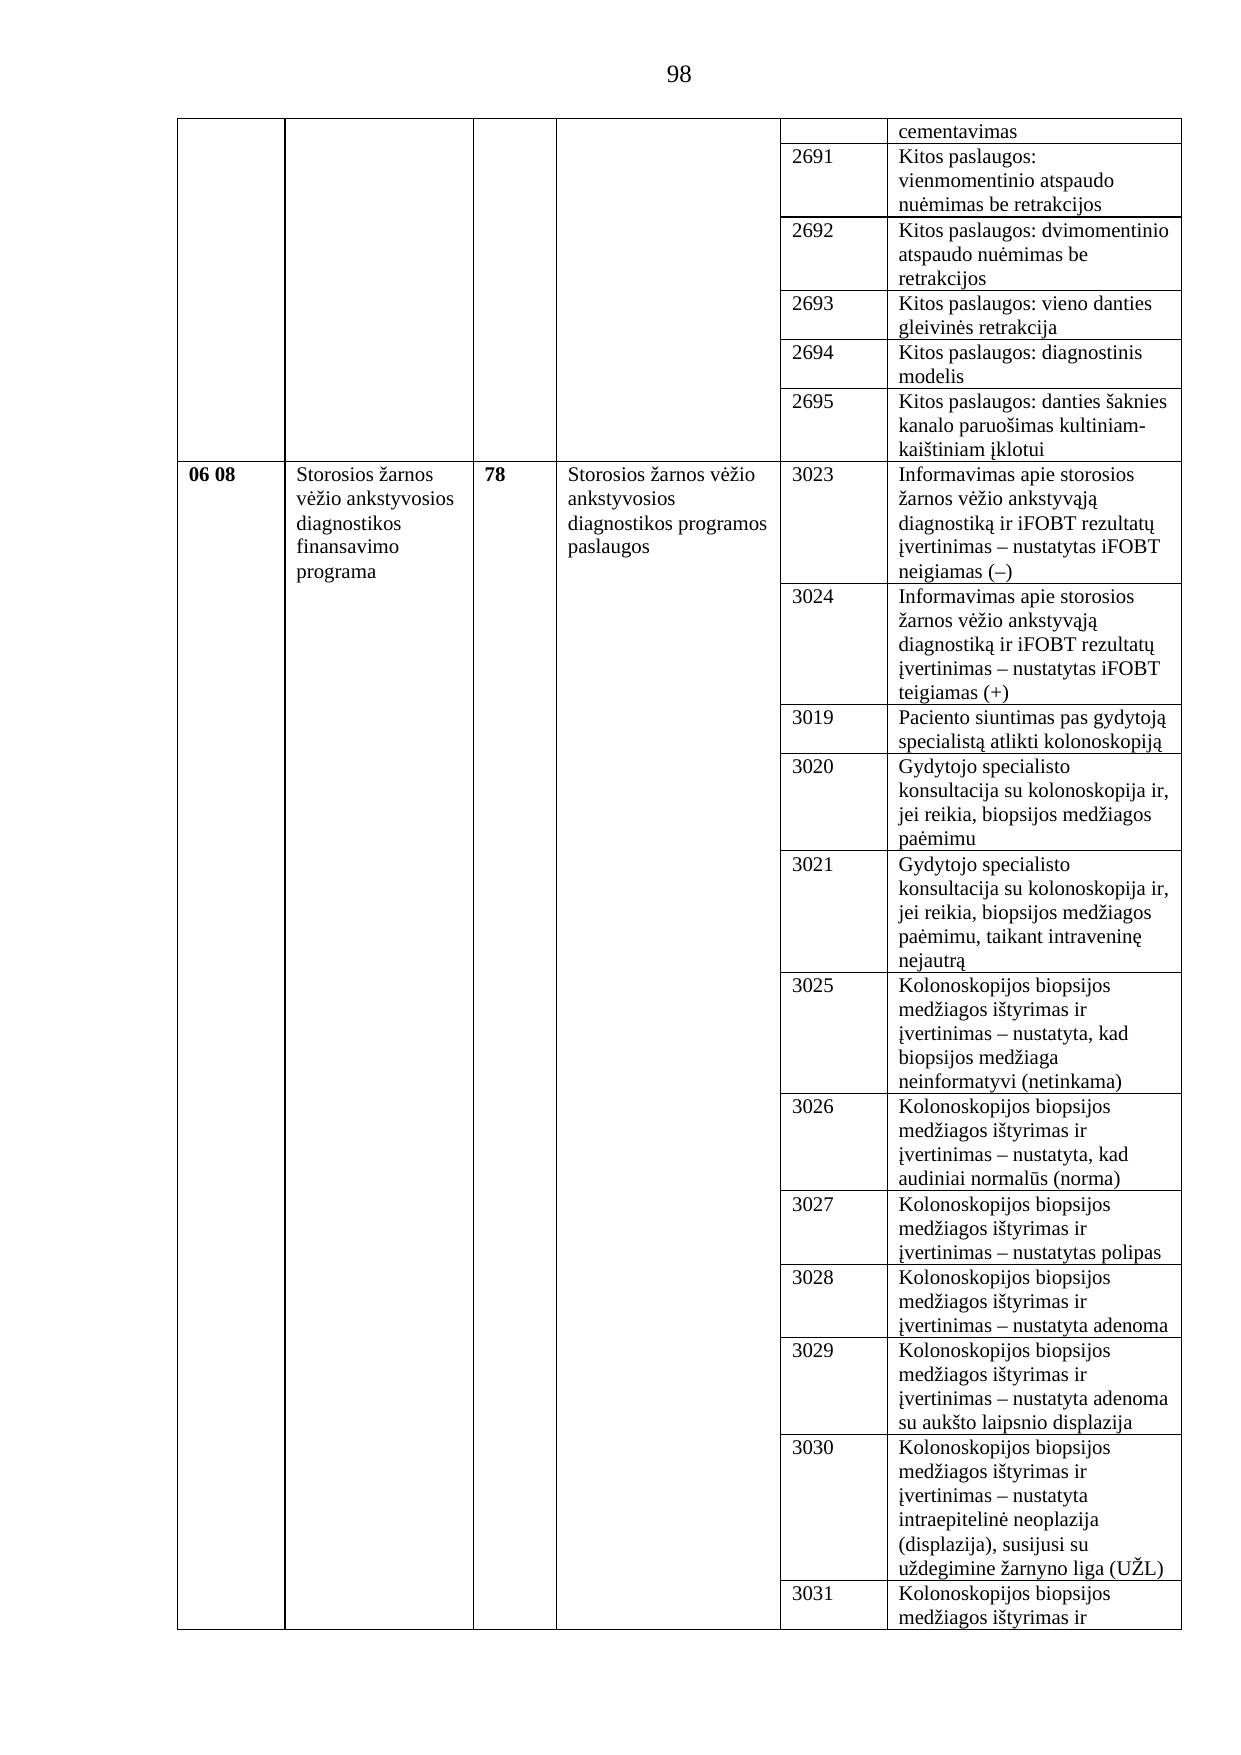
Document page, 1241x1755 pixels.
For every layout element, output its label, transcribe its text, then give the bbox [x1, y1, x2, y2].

table_cell Kitos paslaugos: danties šaknies kanalo paruošimas kultiniam-kaištiniam įklotui [888, 389, 1181, 461]
table_cell 2692 [781, 218, 887, 290]
table_cell cementavimas [888, 119, 1181, 143]
table_cell Kitos paslaugos: dvimomentinio atspaudo nuėmimas be retrakcijos [888, 218, 1181, 290]
table_cell Kitos paslaugos: vienmomentinio atspaudo nuėmimas be retrakcijos [888, 144, 1181, 216]
table_cell Informavimas apie storosios žarnos vėžio ankstyvąją diagnostiką ir iFOBT rezultatų įvertinimas – nustatytas iFOBT neigiamas (–) [888, 462, 1181, 583]
table_cell Kolonoskopijos biopsijos medžiagos ištyrimas ir įvertinimas – nustatyta adenoma [888, 1265, 1181, 1337]
table_cell Kitos paslaugos: diagnostinis modelis [888, 340, 1181, 388]
table_cell [178, 119, 284, 461]
table_cell 06 08 [178, 462, 284, 1629]
table_cell Gydytojo specialisto konsultacija su kolonoskopija ir, jei reikia, biopsijos medžiagos paėmimu [888, 754, 1181, 850]
table_cell 3025 [781, 973, 887, 1093]
table_cell 3020 [781, 754, 887, 850]
table_cell Kolonoskopijos biopsijos medžiagos ištyrimas ir įvertinimas – nustatyta intraepitelinė neoplazija (displazija), susijusi su uždegimine žarnyno liga (UŽL) [888, 1435, 1181, 1579]
table_cell Kolonoskopijos biopsijos medžiagos ištyrimas ir įvertinimas – nustatyta adenoma su aukšto laipsnio displazija [888, 1338, 1181, 1434]
table_cell [286, 119, 473, 461]
table_cell Storosios žarnos vėžio ankstyvosios diagnostikos programos paslaugos [557, 462, 780, 1629]
table_cell 3023 [781, 462, 887, 583]
table_cell 3028 [781, 1265, 887, 1337]
table_cell [781, 119, 887, 143]
table_cell Kolonoskopijos biopsijos medžiagos ištyrimas ir įvertinimas – nustatyta, kad audiniai normalūs (norma) [888, 1094, 1181, 1190]
table_cell [557, 119, 780, 461]
table_cell Kitos paslaugos: vieno danties gleivinės retrakcija [888, 291, 1181, 339]
table_cell 2695 [781, 389, 887, 461]
table_cell Gydytojo specialisto konsultacija su kolonoskopija ir, jei reikia, biopsijos medžiagos paėmimu, taikant intraveninę nejautrą [888, 851, 1181, 972]
table_cell 3026 [781, 1094, 887, 1190]
table_cell 3024 [781, 584, 887, 704]
table_cell 3031 [781, 1581, 887, 1629]
table_cell Informavimas apie storosios žarnos vėžio ankstyvąją diagnostiką ir iFOBT rezultatų įvertinimas – nustatytas iFOBT teigiamas (+) [888, 584, 1181, 704]
table_cell Storosios žarnos vėžio ankstyvosios diagnostikos finansavimo programa [286, 462, 473, 1629]
table_cell 2693 [781, 291, 887, 339]
table_cell Paciento siuntimas pas gydytoją specialistą atlikti kolonoskopiją [888, 705, 1181, 753]
table_cell Kolonoskopijos biopsijos medžiagos ištyrimas ir [888, 1581, 1181, 1629]
table_cell 3030 [781, 1435, 887, 1579]
table_cell 3019 [781, 705, 887, 753]
table_cell 3027 [781, 1191, 887, 1264]
table_cell 3029 [781, 1338, 887, 1434]
table_cell 2694 [781, 340, 887, 388]
table_cell [474, 119, 556, 461]
table_cell 2691 [781, 144, 887, 216]
table_cell Kolonoskopijos biopsijos medžiagos ištyrimas ir įvertinimas – nustatytas polipas [888, 1191, 1181, 1264]
table_cell Kolonoskopijos biopsijos medžiagos ištyrimas ir įvertinimas – nustatyta, kad biopsijos medžiaga neinformatyvi (netinkama) [888, 973, 1181, 1093]
table_cell 78 [474, 462, 556, 1629]
table_cell 3021 [781, 851, 887, 972]
